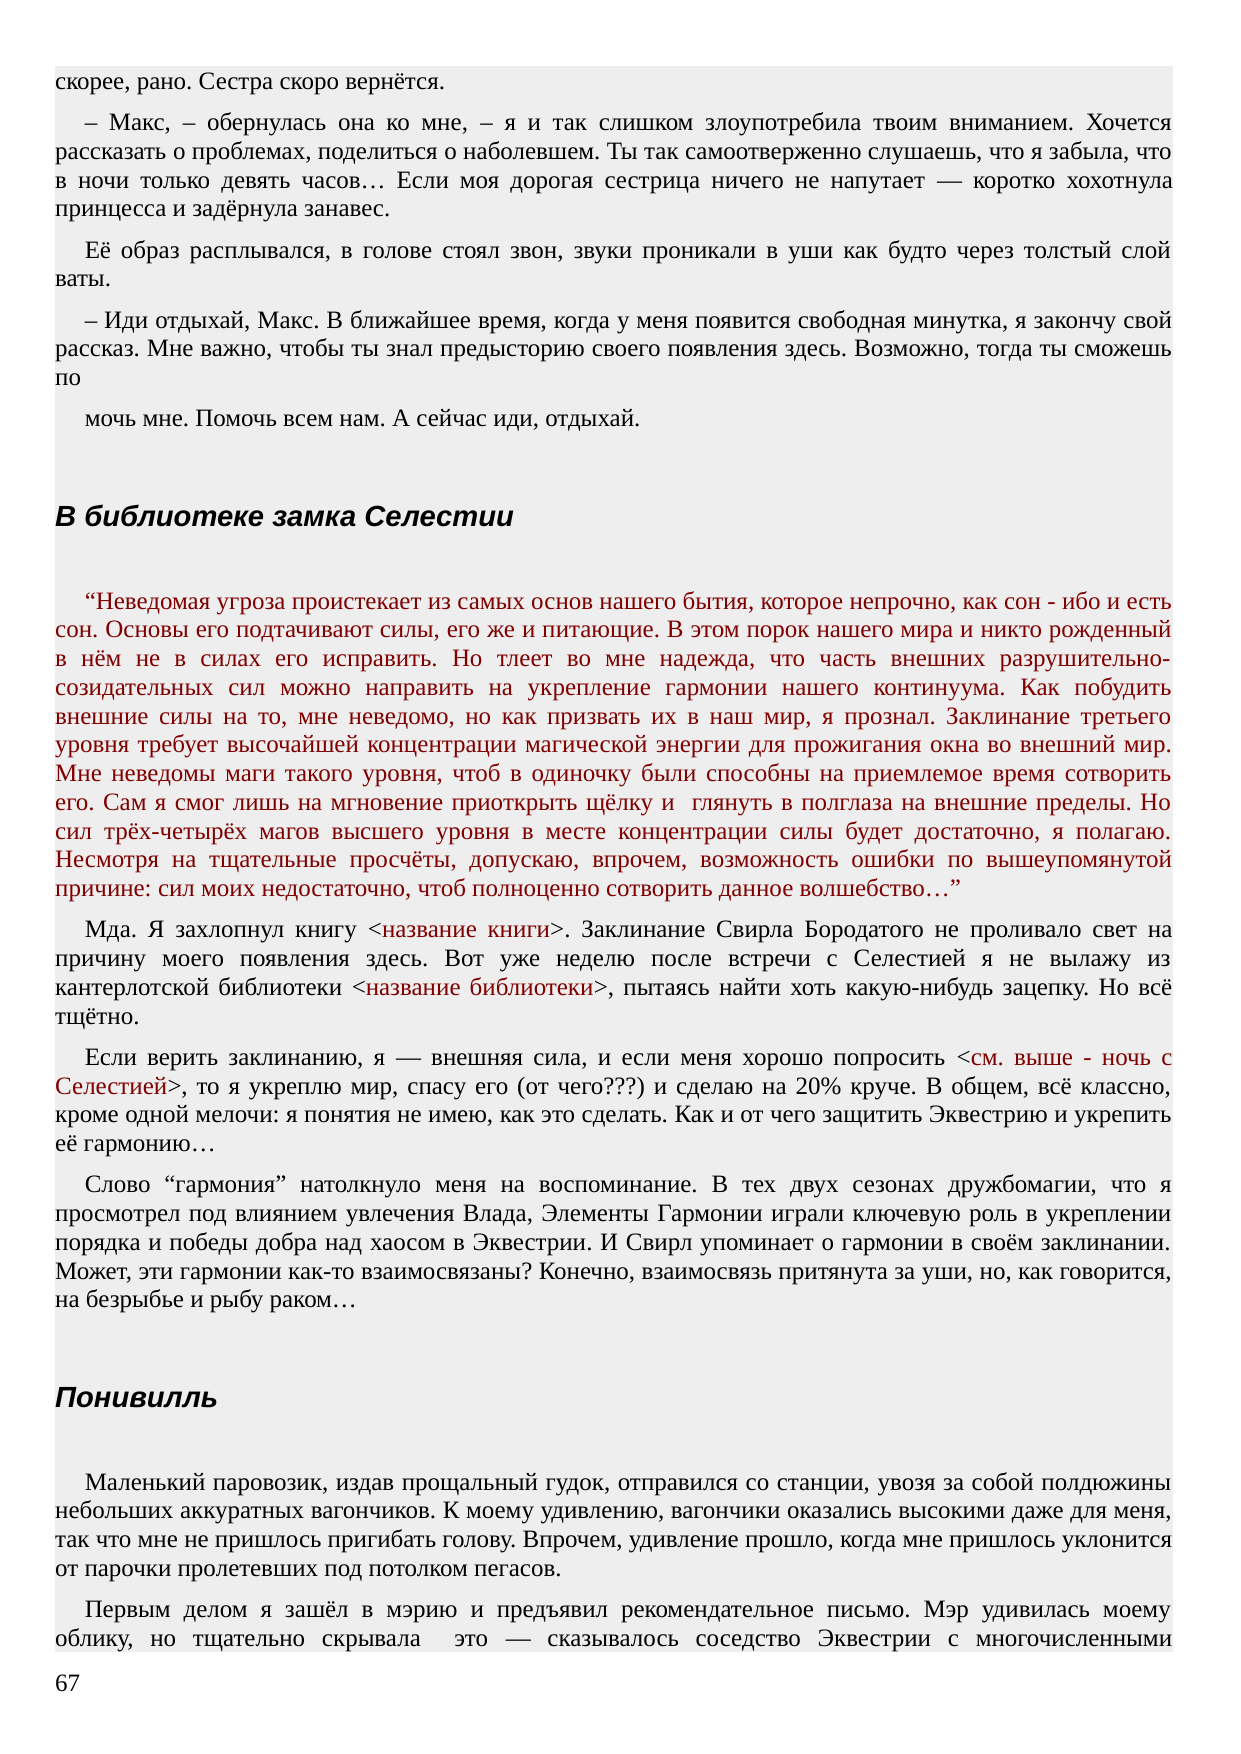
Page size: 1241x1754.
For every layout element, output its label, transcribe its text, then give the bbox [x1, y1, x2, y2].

text Если верить заклинанию, я — внешняя сила, и если меня хорошо попросить <см. выше - ночь с Селестией>, то я укреплю мир, спасу его (от чего???) и сделаю на 20% круче. В общем, всё классно, кроме одной мелочи: я понятия не имею, как это сделать. Как и от чего защитить Эквестрию и укрепить её гармонию… [55, 1042, 1173, 1157]
text мочь мне. Помочь всем нам. А сейчас иди, отдыхай. [55, 403, 1173, 432]
text – Макс, – обернулась она ко мне, – я и так слишком злоупотребила твоим вниманием. Хочется рассказать о проблемах, поделиться о наболевшем. Ты так самоотверженно слушаешь, что я забыла, что в ночи только девять часов… Если моя дорогая сестрица ничего не напутает — коротко хохотнула принцесса и задёрнула занавес. [55, 107, 1173, 222]
subtitle Понивилль [55, 1379, 1173, 1413]
text Слово “гармония” натолкнуло меня на воспоминание. В тех двух сезонах дружбомагии, что я просмотрел под влиянием увлечения Влада, Элементы Гармонии играли ключевую роль в укреплении порядка и победы добра над хаосом в Эквестрии. И Свирл упоминает о гармонии в своём заклинании. Может, эти гармонии как-то взаимосвязаны? Конечно, взаимосвязь притянута за уши, но, как говорится, на безрыбье и рыбу раком… [55, 1169, 1173, 1313]
text – Иди отдыхай, Макс. В ближайшее время, когда у меня появится свободная минутка, я закончу свой рассказ. Мне важно, чтобы ты знал предысторию своего появления здесь. Возможно, тогда ты сможешь по [55, 305, 1173, 391]
text Её образ расплывался, в голове стоял звон, звуки проникали в уши как будто через толстый слой ваты. [55, 235, 1173, 292]
subtitle В библиотеке замка Селестии [55, 498, 1173, 532]
text скорее, рано. Сестра скоро вернётся. [55, 66, 1173, 95]
text Маленький паровозик, издав прощальный гудок, отправился со станции, увозя за собой полдюжины небольших аккуратных вагончиков. К моему удивлению, вагончики оказались высокими даже для меня, так что мне не пришлось пригибать голову. Впрочем, удивление прошло, когда мне пришлось уклонится от парочки пролетевших под потолком пегасов. [55, 1467, 1173, 1582]
text “Неведомая угроза проистекает из самых основ нашего бытия, которое непрочно, как сон - ибо и есть сон. Основы его подтачивают силы, его же и питающие. В этом порок нашего мира и никто рожденный в нём не в силах его исправить. Но тлеет во мне надежда, что часть внешних разрушительно-созидательных сил можно направить на укрепление гармонии нашего континуума. Как побудить внешние силы на то, мне неведомо, но как призвать их в наш мир, я прознал. Заклинание третьего уровня требует высочайшей концентрации магической энергии для прожигания окна во внешний мир. Мне неведомы маги такого уровня, чтоб в одиночку были способны на приемлемое время сотворить его. Сам я смог лишь на мгновение приоткрыть щёлку и глянуть в полглаза на внешние пределы. Но сил трёх-четырёх магов высшего уровня в месте концентрации силы будет достаточно, я полагаю. Несмотря на тщательные просчёты, допускаю, впрочем, возможность ошибки по вышеупомянутой причине: сил моих недостаточно, чтоб полноценно сотворить данное волшебство…” [55, 586, 1173, 902]
text Мда. Я захлопнул книгу <название книги>. Заклинание Свирла Бородатого не проливало свет на причину моего появления здесь. Вот уже неделю после встречи с Селестией я не вылажу из кантерлотской библиотеки <название библиотеки>, пытаясь найти хоть какую-нибудь зацепку. Но всё тщётно. [55, 914, 1173, 1029]
text Первым делом я зашёл в мэрию и предъявил рекомендательное письмо. Мэр удивилась моему облику, но тщательно скрывала это — сказывалось соседство Эквестрии с многочисленными [55, 1594, 1173, 1652]
